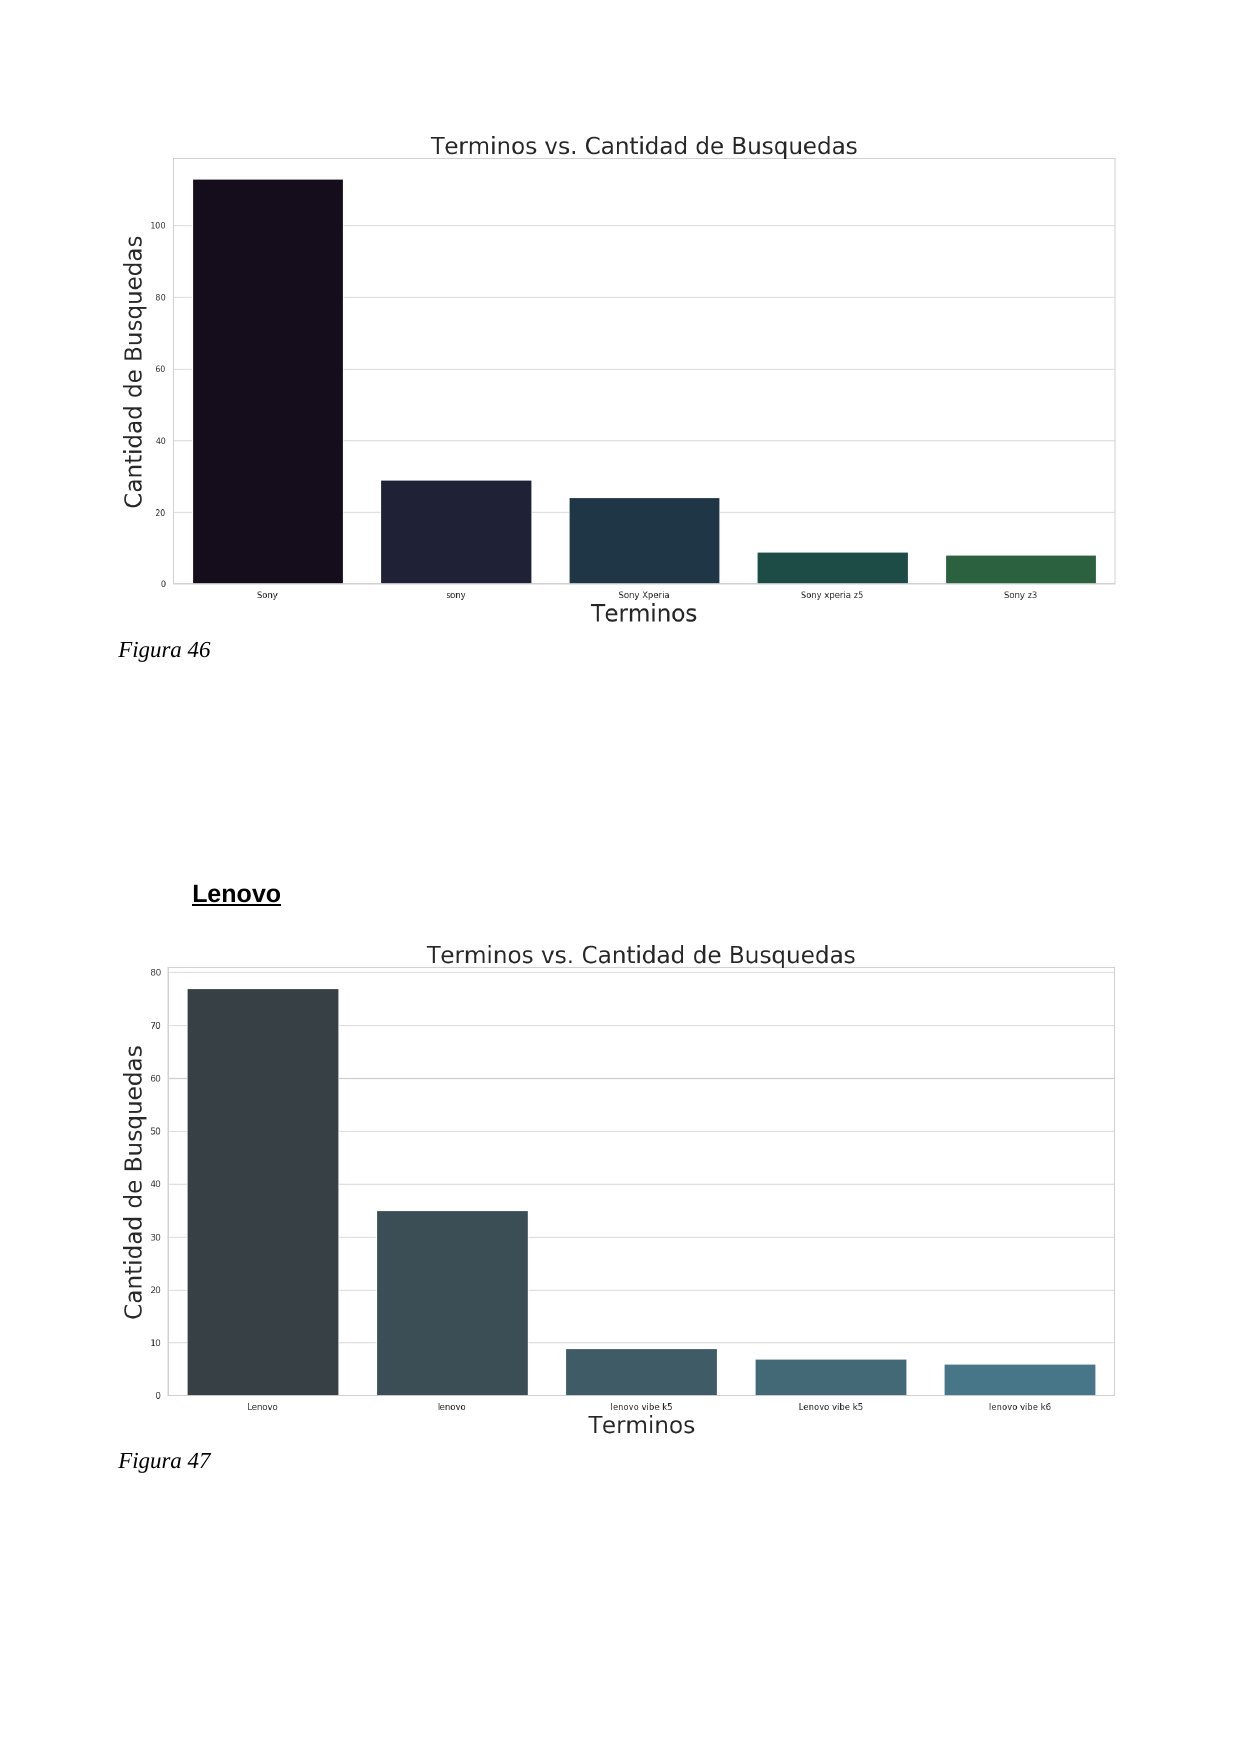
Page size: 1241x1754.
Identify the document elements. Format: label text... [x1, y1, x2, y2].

picture [118, 130, 1123, 631]
text Lenovo [118, 879, 1122, 908]
text Figura 47 [118, 1443, 1122, 1474]
text Figura 46 [118, 631, 1122, 663]
picture [118, 939, 1123, 1443]
